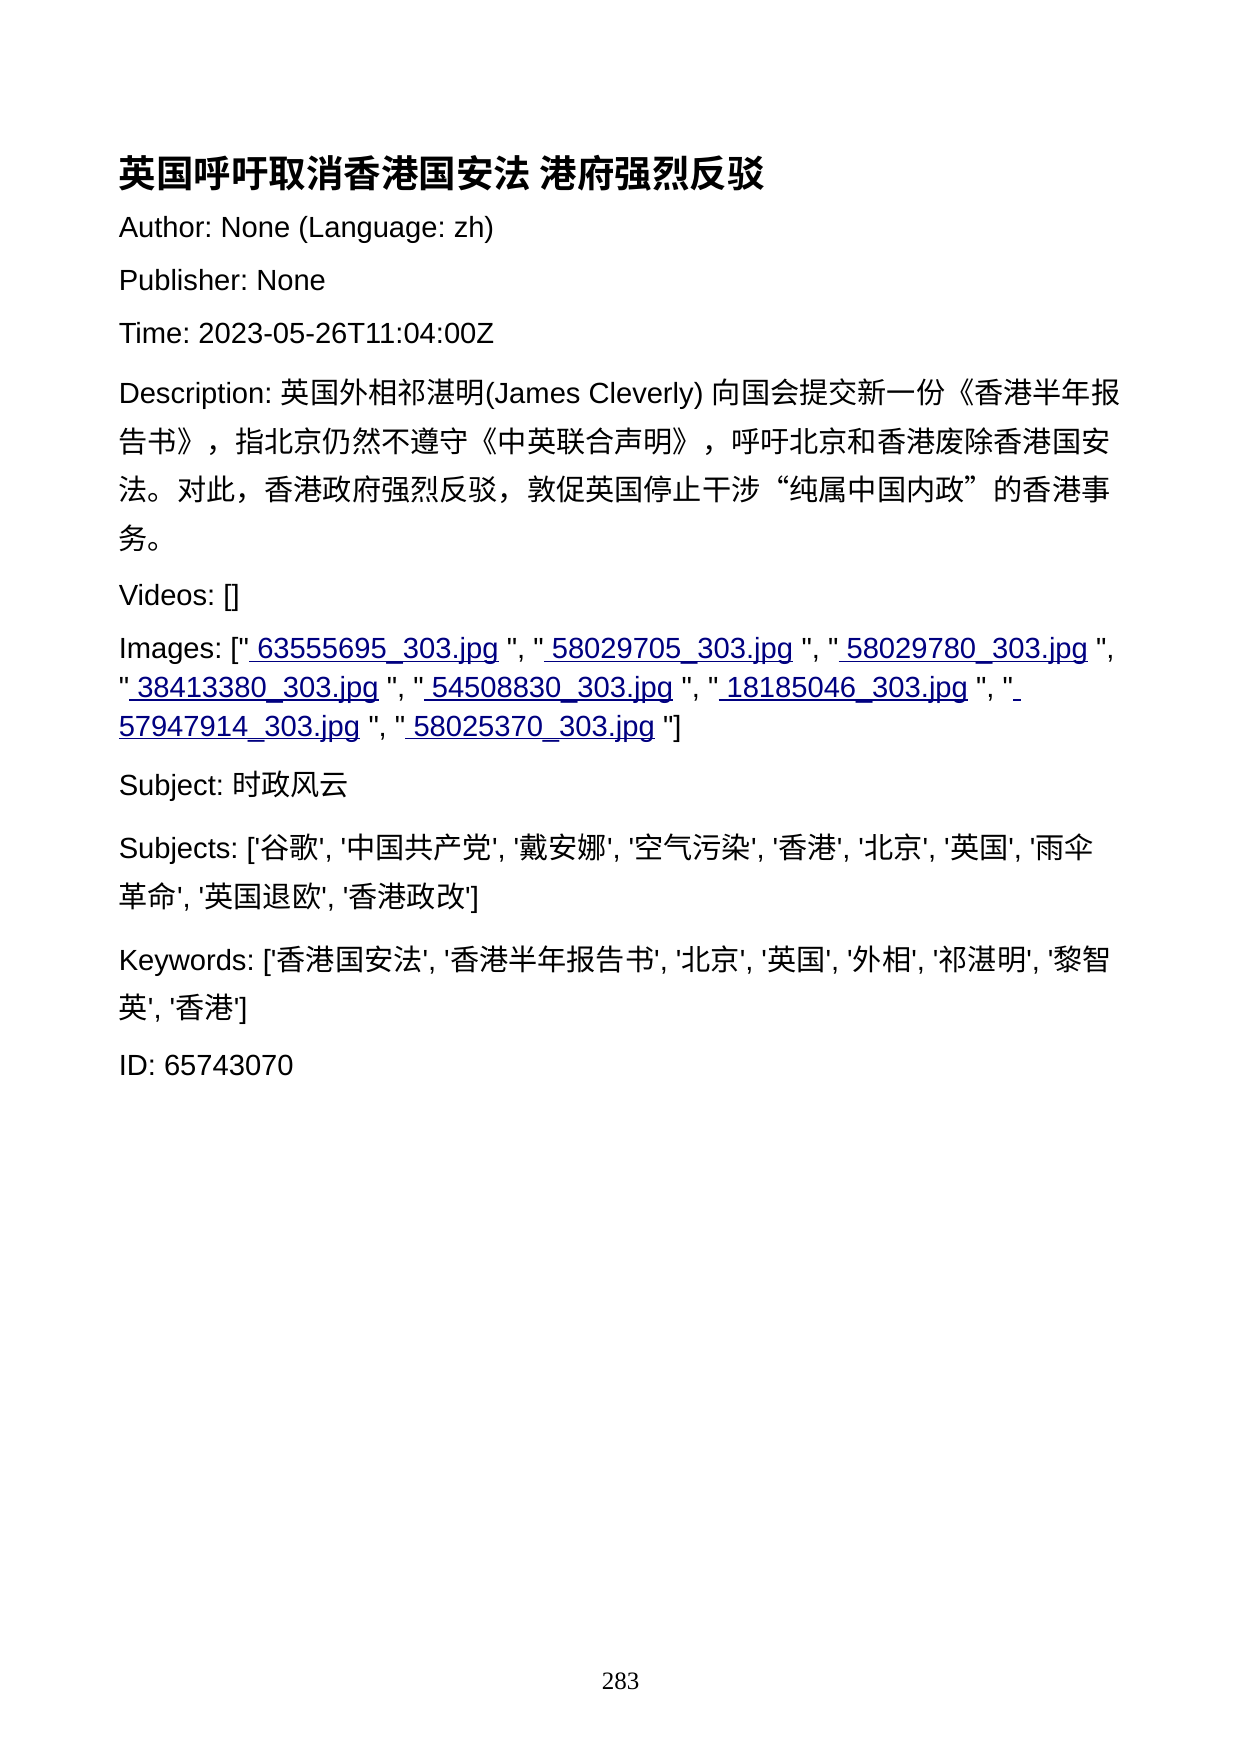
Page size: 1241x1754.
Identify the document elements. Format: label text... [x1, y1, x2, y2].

text Videos: [] [118, 578, 1122, 612]
text Time: 2023-05-26T11:04:00Z [118, 317, 1122, 350]
text Description: 英国外相祁湛明(James Cleverly) 向国会提交新一份《香港半年报告书》，指北京仍然不遵守《中英联合声明》，呼吁北京和香港废除香港国安法。对此，香港政府强烈反驳，敦促英国停止干涉“纯属中国内政”的香港事务。 [118, 370, 1122, 558]
text Publisher: None [118, 263, 1122, 297]
text Subjects: ['谷歌', '中国共产党', '戴安娜', '空气污染', '香港', '北京', '英国', '雨伞革命', '英国退欧', '香港政改'] [118, 825, 1122, 916]
text Keywords: ['香港国安法', '香港半年报告书', '北京', '英国', '外相', '祁湛明', '黎智英', '香港'] [118, 937, 1122, 1027]
subtitle 英国呼吁取消香港国安法 港府强烈反驳 [118, 143, 1122, 198]
text Subject: 时政风云 [118, 762, 1122, 804]
text ID: 65743070 [118, 1048, 1122, 1082]
text Author: None (Language: zh) [118, 210, 1122, 244]
text Images: [" 63555695_303.jpg ", " 58029705_303.jpg ", " 58029780_303.jpg ", " 38413380_303.jpg ", " 54508830_303.jpg ", " 18185046_303.jpg ", " 57947914_303.jpg ", " 58025370_303.jpg "] [118, 632, 1122, 742]
